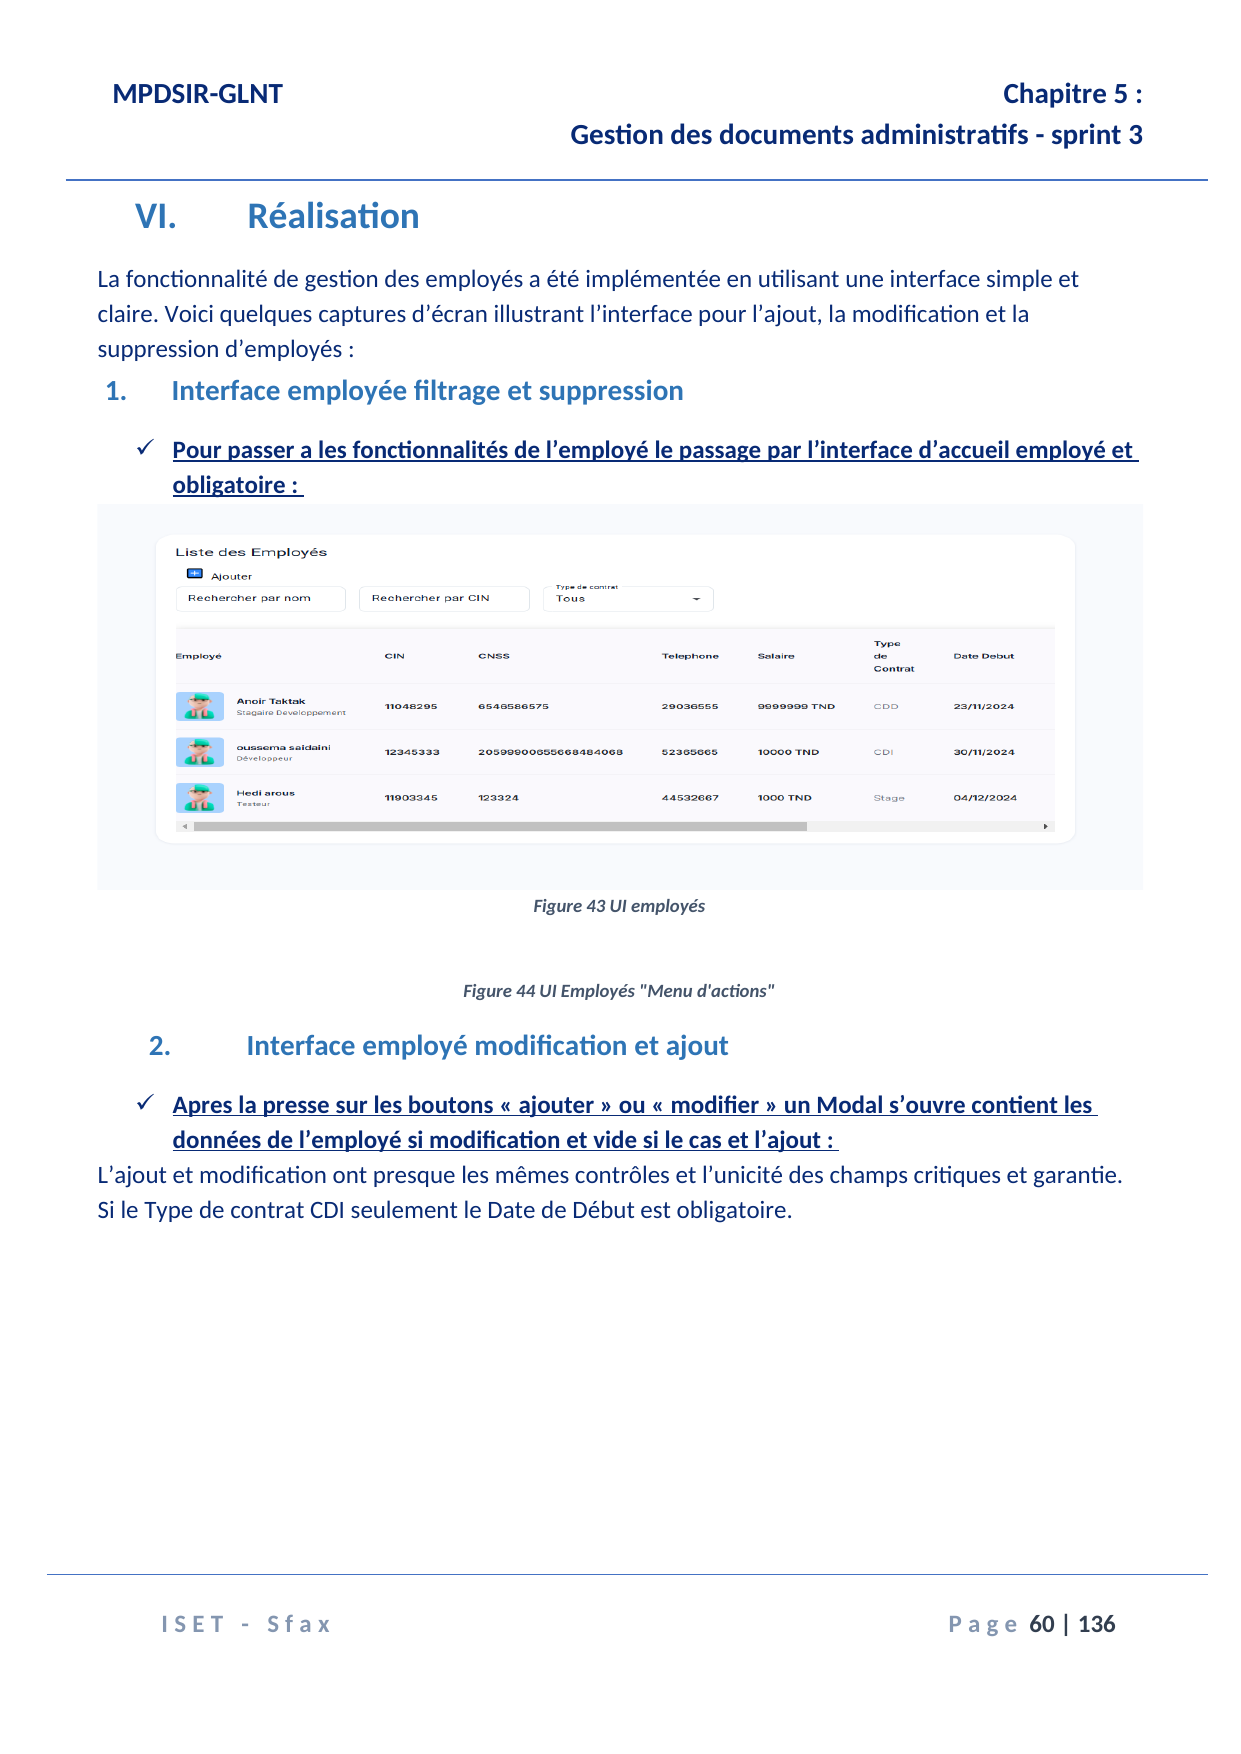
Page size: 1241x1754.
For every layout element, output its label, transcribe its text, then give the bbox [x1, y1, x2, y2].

text La fonctionnalité de gestion des employés a été implémentée en utilisant une interface simple et claire. Voici quelques captures d’écran illustrant l’interface pour l’ajout, la modification et la suppression d’employés : [97, 263, 1143, 364]
text Figure 44 UI Employés "Menu d'actions" [97, 979, 1143, 1002]
subtitle Réalisation [135, 192, 1143, 238]
list Pour passer a les fonctionnalités de l’employé le passage par l’interface d’accueil employé et obligatoire : [135, 434, 1143, 500]
text Si le Type de contrat CDI seulement le Date de Début est obligatoire. [97, 1194, 1143, 1224]
text L’ajout et modification ont presque les mêmes contrôles et l’unicité des champs critiques et garantie. [97, 1159, 1143, 1189]
subtitle Interface employé modification et ajout [171, 1027, 1143, 1063]
subtitle Interface employée filtrage et suppression [127, 372, 1143, 408]
text Figure 43 UI employés [97, 894, 1143, 917]
list Apres la presse sur les boutons « ajouter » ou « modifier » un Modal s’ouvre contient les données de l’employé si modification et vide si le cas et l’ajout : [135, 1089, 1143, 1154]
